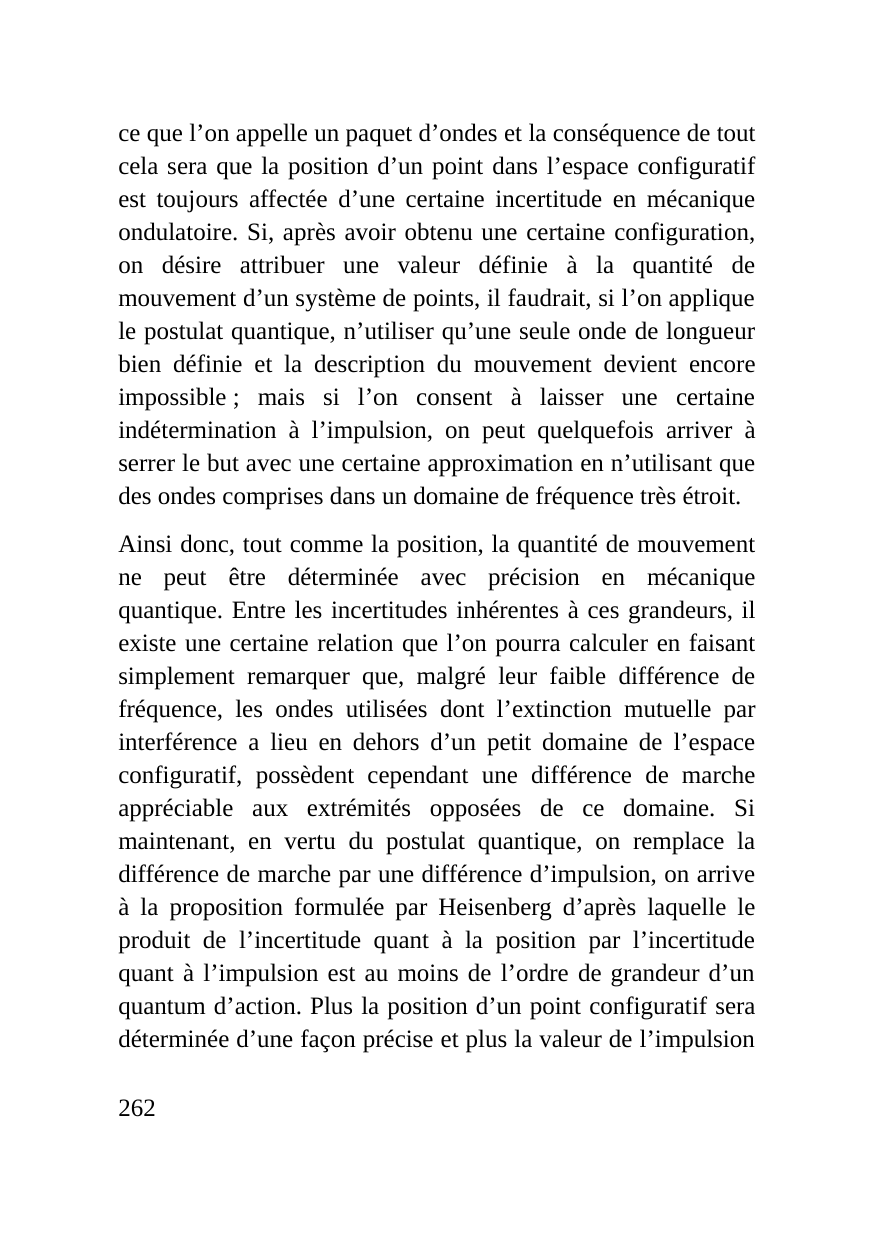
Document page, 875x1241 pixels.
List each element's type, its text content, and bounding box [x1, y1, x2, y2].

text ce que l’on appelle un paquet d’ondes et la conséquence de tout cela sera que la position d’un point dans l’espace configuratif est toujours affectée d’une certaine incertitude en mécanique ondulatoire. Si, après avoir obtenu une certaine configuration, on désire attribuer une valeur définie à la quantité de mouvement d’un système de points, il faudrait, si l’on applique le postulat quantique, n’utiliser qu’une seule onde de longueur bien définie et la description du mouvement devient encore impossible ; mais si l’on consent à laisser une certaine indétermination à l’impulsion, on peut quelquefois arriver à serrer le but avec une certaine approximation en n’utilisant que des ondes comprises dans un domaine de fréquence très étroit. [118, 118, 756, 510]
text Ainsi donc, tout comme la position, la quantité de mouvement ne peut être déterminée avec précision en mécanique quantique. Entre les incertitudes inhérentes à ces grandeurs, il existe une certaine relation que l’on pourra calculer en faisant simplement remarquer que, malgré leur faible différence de fréquence, les ondes utilisées dont l’extinction mutuelle par interférence a lieu en dehors d’un petit domaine de l’espace configuratif, possèdent cependant une différence de marche appréciable aux extrémités opposées de ce domaine. Si maintenant, en vertu du postulat quantique, on remplace la différence de marche par une différence d’impulsion, on arrive à la proposition formulée par Heisenberg d’après laquelle le produit de l’incertitude quant à la position par l’incertitude quant à l’impulsion est au moins de l’ordre de grandeur d’un quantum d’action. Plus la position d’un point configuratif sera déterminée d’une façon précise et plus la valeur de l’impulsion [118, 529, 756, 1053]
